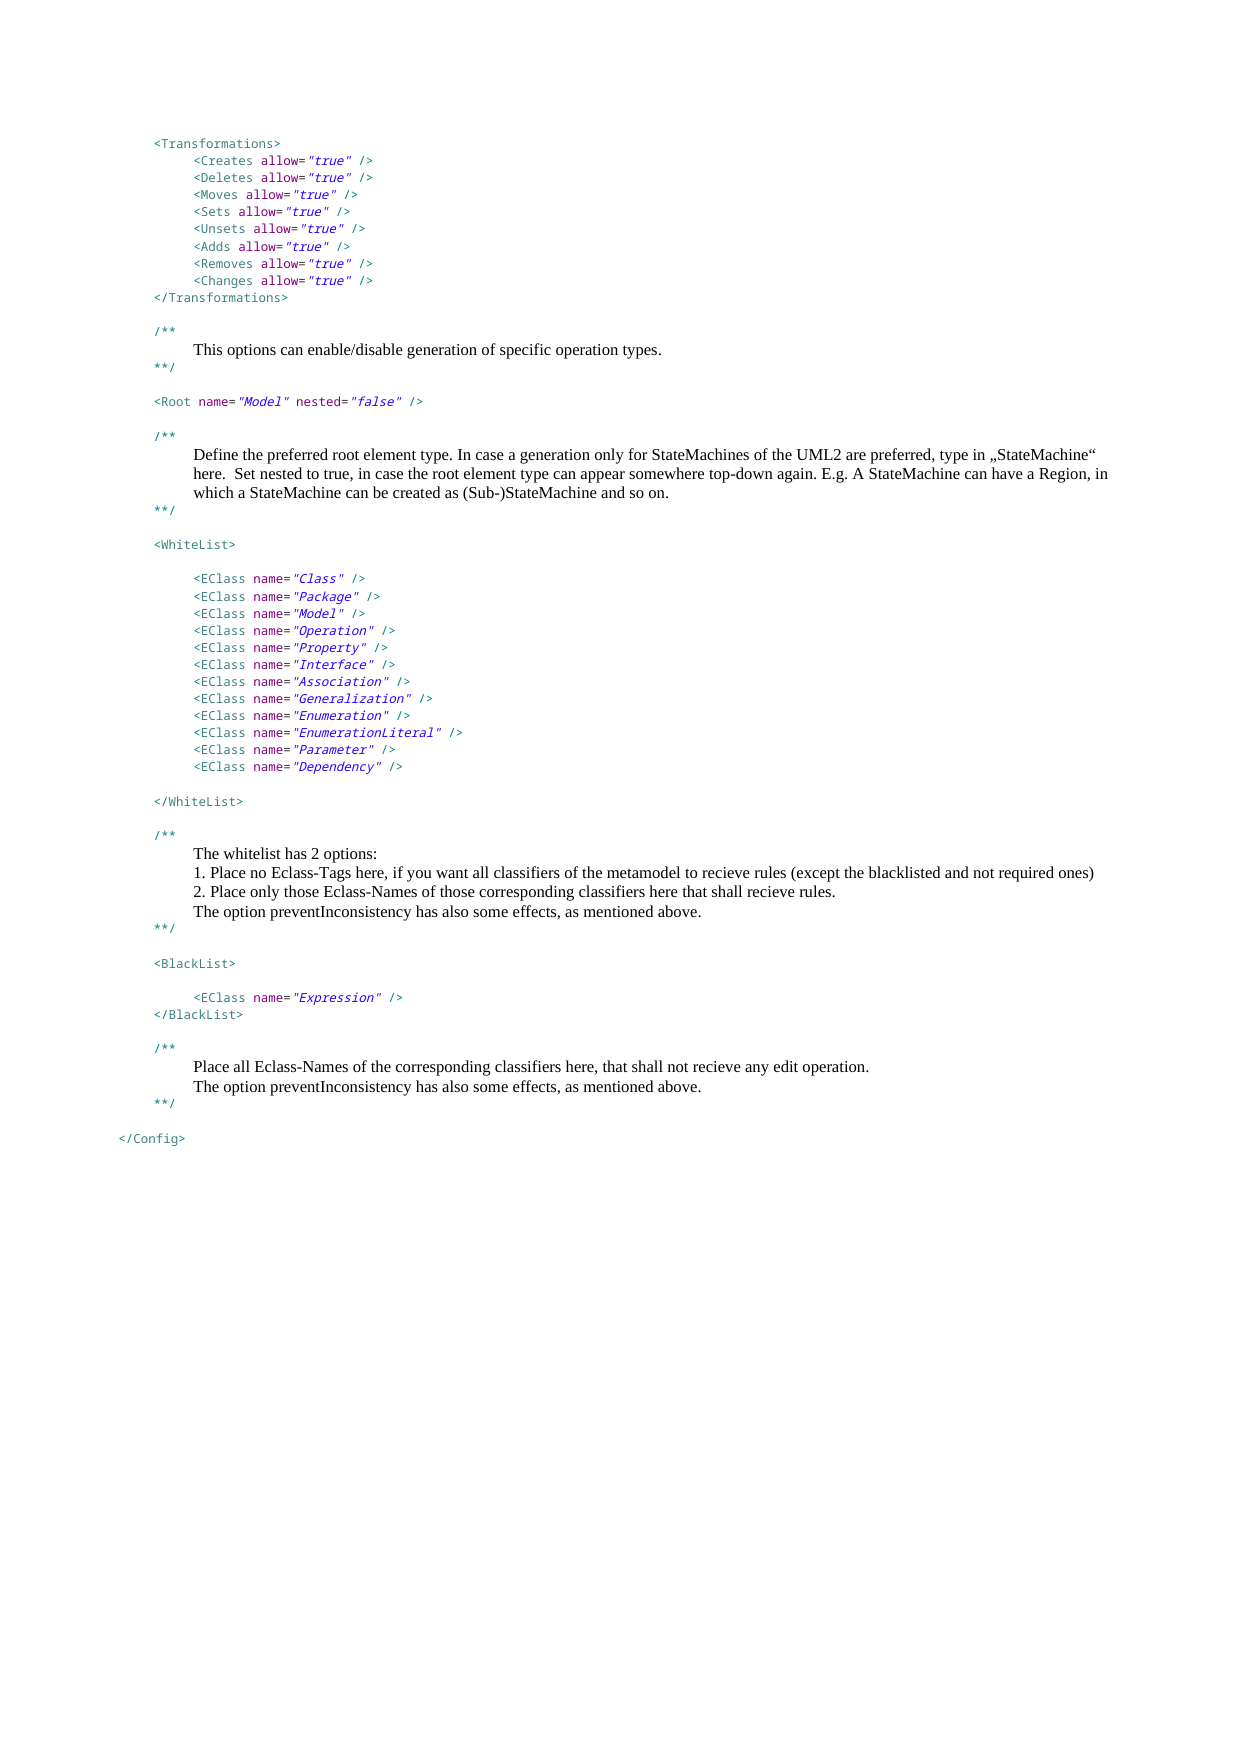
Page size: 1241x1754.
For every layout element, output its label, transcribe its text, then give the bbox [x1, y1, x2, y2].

text <Deletes allow="true" /> [118, 169, 1122, 186]
text 1. Place no Eclass-Tags here, if you want all classifiers of the metamodel to recieve rules (except the blacklisted and not required ones) [193, 863, 1122, 882]
text <EClass name="Dependency" /> [118, 758, 1122, 776]
text /** [118, 827, 1122, 844]
text <EClass name="Property" /> [118, 639, 1122, 656]
text <EClass name="Enumeration" /> [118, 707, 1122, 724]
text <Sets allow="true" /> [118, 203, 1122, 221]
text <EClass name="Association" /> [118, 673, 1122, 690]
text <EClass name="Expression" /> [118, 989, 1122, 1006]
text </Transformations> [118, 289, 1122, 306]
text <EClass name="Interface" /> [118, 656, 1122, 673]
text **/ [118, 1096, 1122, 1113]
text <EClass name="Parameter" /> [118, 741, 1122, 758]
text /** [118, 1040, 1122, 1057]
text /** [118, 428, 1122, 445]
text <Changes allow="true" /> [118, 272, 1122, 289]
text <EClass name="Package" /> [118, 588, 1122, 605]
text <Unsets allow="true" /> [118, 221, 1122, 238]
text <Root name="Model" nested="false" /> [118, 393, 1122, 411]
text <BlackList> [118, 955, 1122, 972]
text <EClass name="Operation" /> [118, 622, 1122, 639]
text <EClass name="Class" /> [118, 571, 1122, 588]
text </Config> [118, 1130, 1122, 1147]
text <Removes allow="true" /> [118, 255, 1122, 272]
text <EClass name="Model" /> [118, 605, 1122, 622]
text **/ [118, 502, 1122, 519]
text Define the preferred root element type. In case a generation only for StateMachines of the UML2 are preferred, type in „StateMachine“ here. Set nested to true, in case the root element type can appear somewhere top-down again. E.g. A StateMachine can have a Region, in which a StateMachine can be created as (Sub-)StateMachine and so on. [118, 445, 1122, 502]
text </BlackList> [118, 1006, 1122, 1023]
text </WhiteList> [118, 793, 1122, 810]
text The option preventInconsistency has also some effects, as mentioned above. [193, 1076, 1122, 1096]
text 2. Place only those Eclass-Names of those corresponding classifiers here that shall recieve rules. [193, 882, 1122, 901]
text <Moves allow="true" /> [118, 186, 1122, 203]
text <EClass name="EnumerationLiteral" /> [118, 724, 1122, 741]
text **/ [118, 921, 1122, 938]
text This options can enable/disable generation of specific operation types. [118, 340, 1122, 359]
text <EClass name="Generalization" /> [118, 690, 1122, 707]
text /** [118, 323, 1122, 340]
text The whitelist has 2 options: [118, 844, 1122, 863]
text **/ [118, 359, 1122, 376]
text <Transformations> [118, 135, 1122, 152]
text <WhiteList> [118, 536, 1122, 553]
text <Creates allow="true" /> [118, 152, 1122, 169]
text The option preventInconsistency has also some effects, as mentioned above. [193, 901, 1122, 921]
text Place all Eclass-Names of the corresponding classifiers here, that shall not recieve any edit operation. [118, 1057, 1122, 1076]
text <Adds allow="true" /> [118, 238, 1122, 255]
